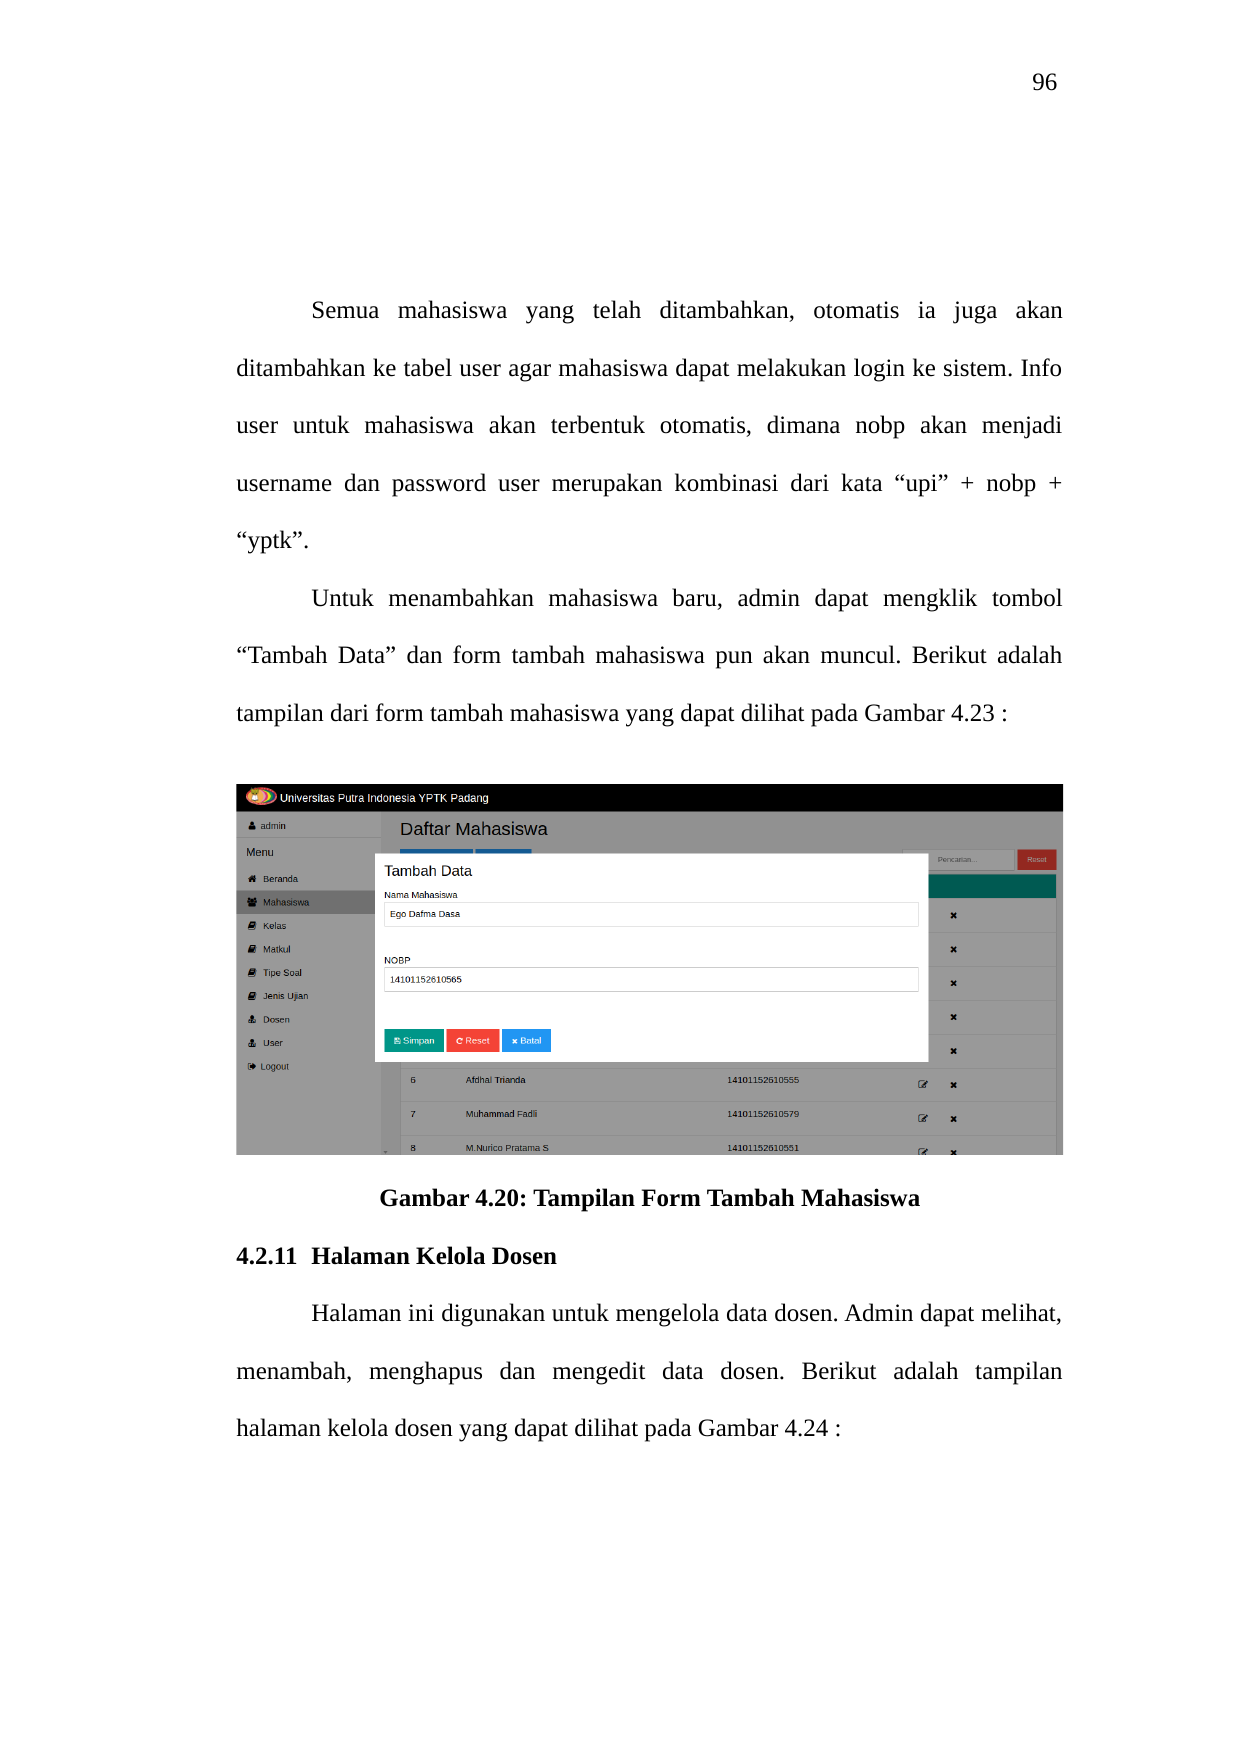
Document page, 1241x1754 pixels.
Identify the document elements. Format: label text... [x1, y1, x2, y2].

text Untuk menambahkan mahasiswa baru, admin dapat mengklik tombol “Tambah Data” dan form tambah mahasiswa pun akan muncul. Berikut adalah tampilan dari form tambah mahasiswa yang dapat dilihat pada Gambar 4.23 : [236, 583, 1063, 727]
text Semua mahasiswa yang telah ditambahkan, otomatis ia juga akan ditambahkan ke tabel user agar mahasiswa dapat melakukan login ke sistem. Info user untuk mahasiswa akan terbentuk otomatis, dimana nobp akan menjadi username dan password user merupakan kombinasi dari kata “upi” + nobp + “yptk”. [236, 295, 1063, 554]
text Gambar 4.20: Tampilan Form Tambah Mahasiswa [236, 1155, 1063, 1212]
subtitle 4.2.11 Halaman Kelola Dosen [236, 1241, 1063, 1269]
text Halaman ini digunakan untuk mengelola data dosen. Admin dapat melihat, menambah, menghapus dan mengedit data dosen. Berikut adalah tampilan halaman kelola dosen yang dapat dilihat pada Gambar 4.24 : [236, 1298, 1063, 1442]
picture [236, 784, 1064, 1155]
